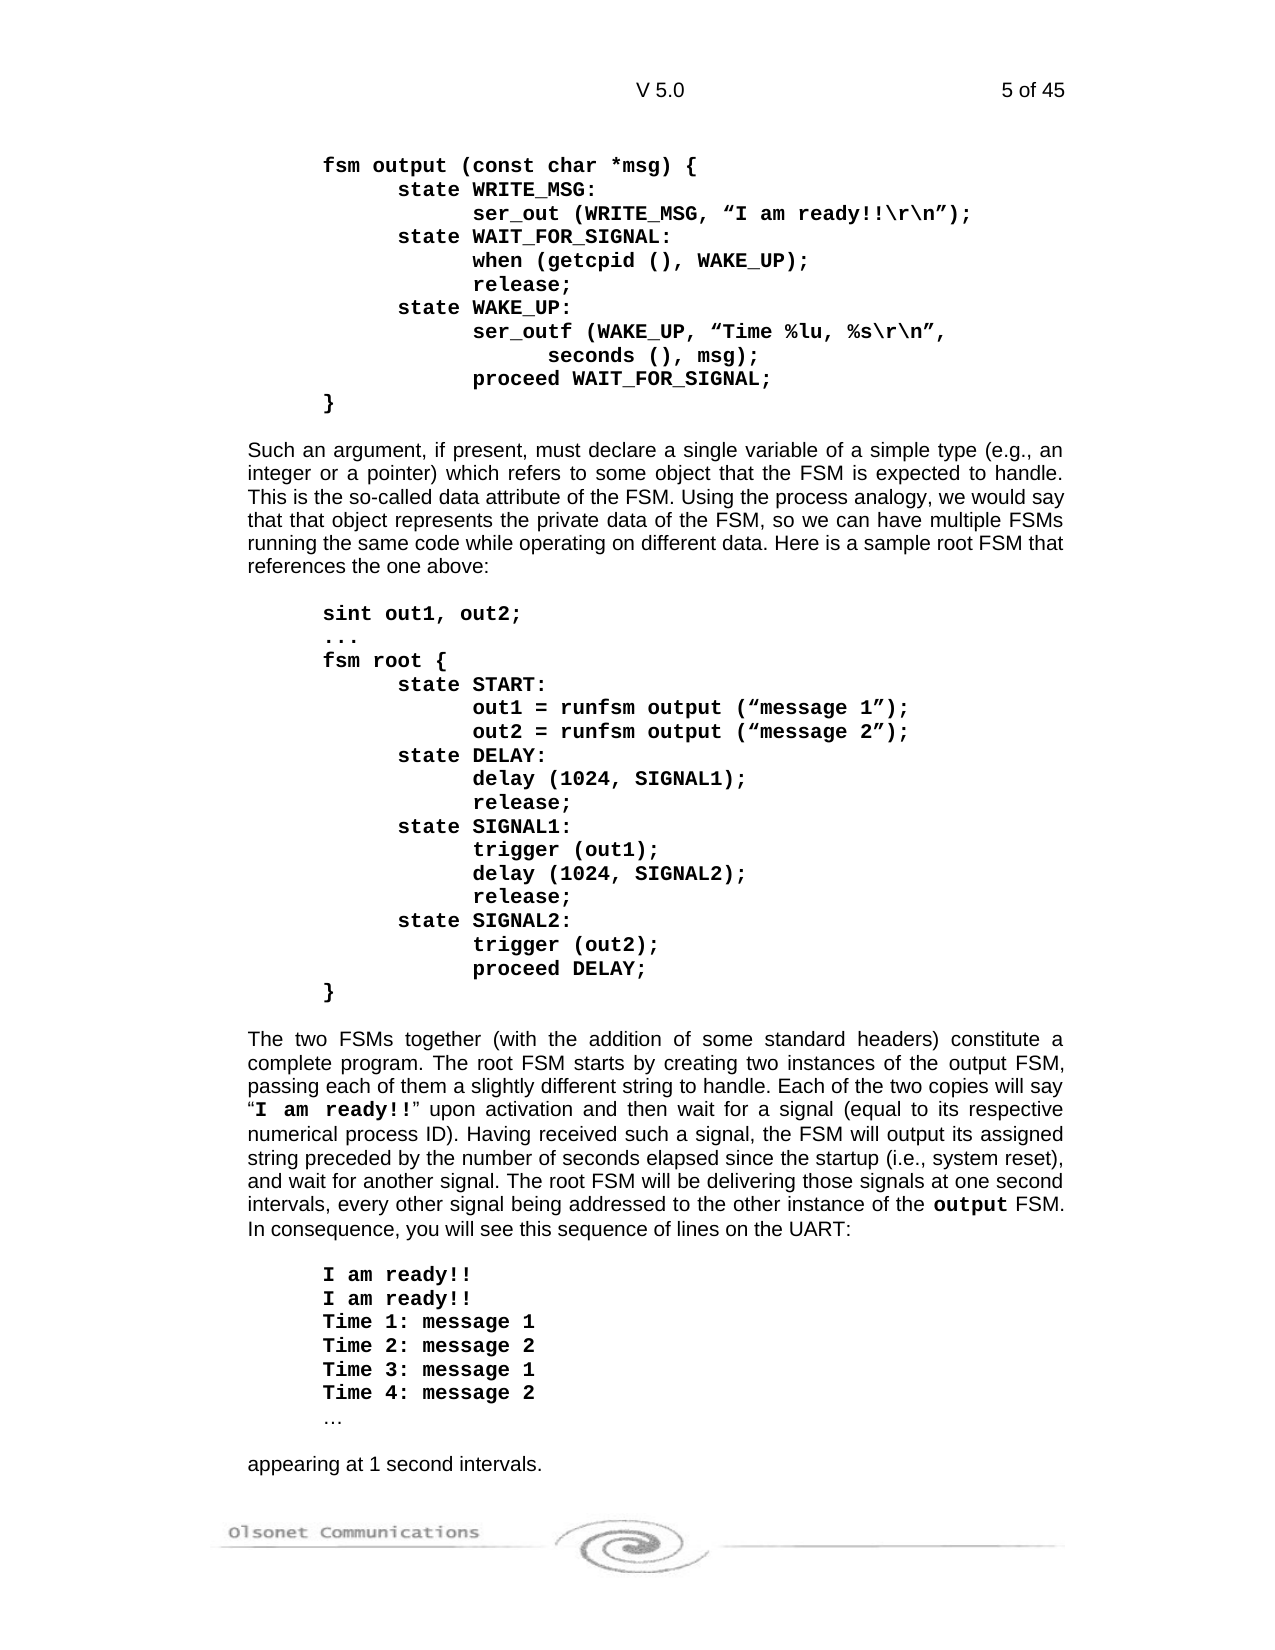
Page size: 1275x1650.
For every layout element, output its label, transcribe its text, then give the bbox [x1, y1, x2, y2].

text Such an argument, if present, must declare a single variable of a simple type (e.g., an integer or a pointer) which refers to some object that the FSM is expected to handle. This is the so-called data attribute of the FSM. Using the process analogy, we would say that that object represents the private data of the FSM, so we can have multiple FSMs running the same code while operating on different data. Here is a sample root FSM that references the one above: [247, 439, 1065, 578]
text } [247, 392, 1065, 416]
text seconds (), msg); [247, 344, 1065, 368]
text sint out1, out2; [247, 601, 1065, 626]
text trigger (out1); [247, 839, 1065, 863]
text out1 = runfsm output (“message 1”); [247, 697, 1065, 721]
text trigger (out2); [247, 934, 1065, 957]
text Time 4: message 2 [247, 1382, 1065, 1406]
text ser_outf (WAKE_UP, “Time %lu, %s\r\n”, [247, 321, 1065, 344]
text proceed WAIT_FOR_SIGNAL; [247, 368, 1065, 392]
text ... [247, 626, 1065, 650]
text fsm output (const char *msg) { [247, 155, 1065, 179]
text appearing at 1 second intervals. [247, 1452, 1065, 1476]
text state WAKE_UP: [247, 297, 1065, 321]
text The two FSMs together (with the addition of some standard headers) constitute a complete program. The root FSM starts by creating two instances of the output FSM, passing each of them a slightly different string to handle. Each of the two copies will say “I am ready!!” upon activation and then wait for a signal (equal to its respective numerical process ID). Having received such a signal, the FSM will output its assigned string preceded by the number of seconds elapsed since the startup (i.e., system reset), and wait for another signal. The root FSM will be delivering those signals at one second intervals, every other signal being addressed to the other instance of the output FSM. In consequence, you will see this sequence of lines on the UART: [247, 1028, 1065, 1241]
text delay (1024, SIGNAL1); [247, 768, 1065, 792]
text out2 = runfsm output (“message 2”); [247, 721, 1065, 745]
text Time 2: message 2 [247, 1335, 1065, 1359]
text state SIGNAL2: [247, 910, 1065, 934]
text I am ready!! [247, 1288, 1065, 1311]
text delay (1024, SIGNAL2); [247, 863, 1065, 887]
text release; [247, 887, 1065, 910]
text I am ready!! [247, 1264, 1065, 1288]
text state WRITE_MSG: [247, 179, 1065, 203]
text fsm root { [247, 650, 1065, 674]
text Time 1: message 1 [247, 1311, 1065, 1335]
text state DELAY: [247, 745, 1065, 768]
text … [247, 1406, 1065, 1429]
text } [247, 981, 1065, 1005]
text Time 3: message 1 [247, 1359, 1065, 1382]
picture [210, 1504, 1065, 1596]
text state SIGNAL1: [247, 816, 1065, 839]
text ser_out (WRITE_MSG, “I am ready!!\r\n”); [247, 203, 1065, 226]
text when (getcpid (), WAKE_UP); [247, 250, 1065, 274]
text proceed DELAY; [247, 957, 1065, 981]
text state START: [247, 674, 1065, 697]
text state WAIT_FOR_SIGNAL: [247, 226, 1065, 250]
text release; [247, 274, 1065, 297]
text release; [247, 792, 1065, 816]
